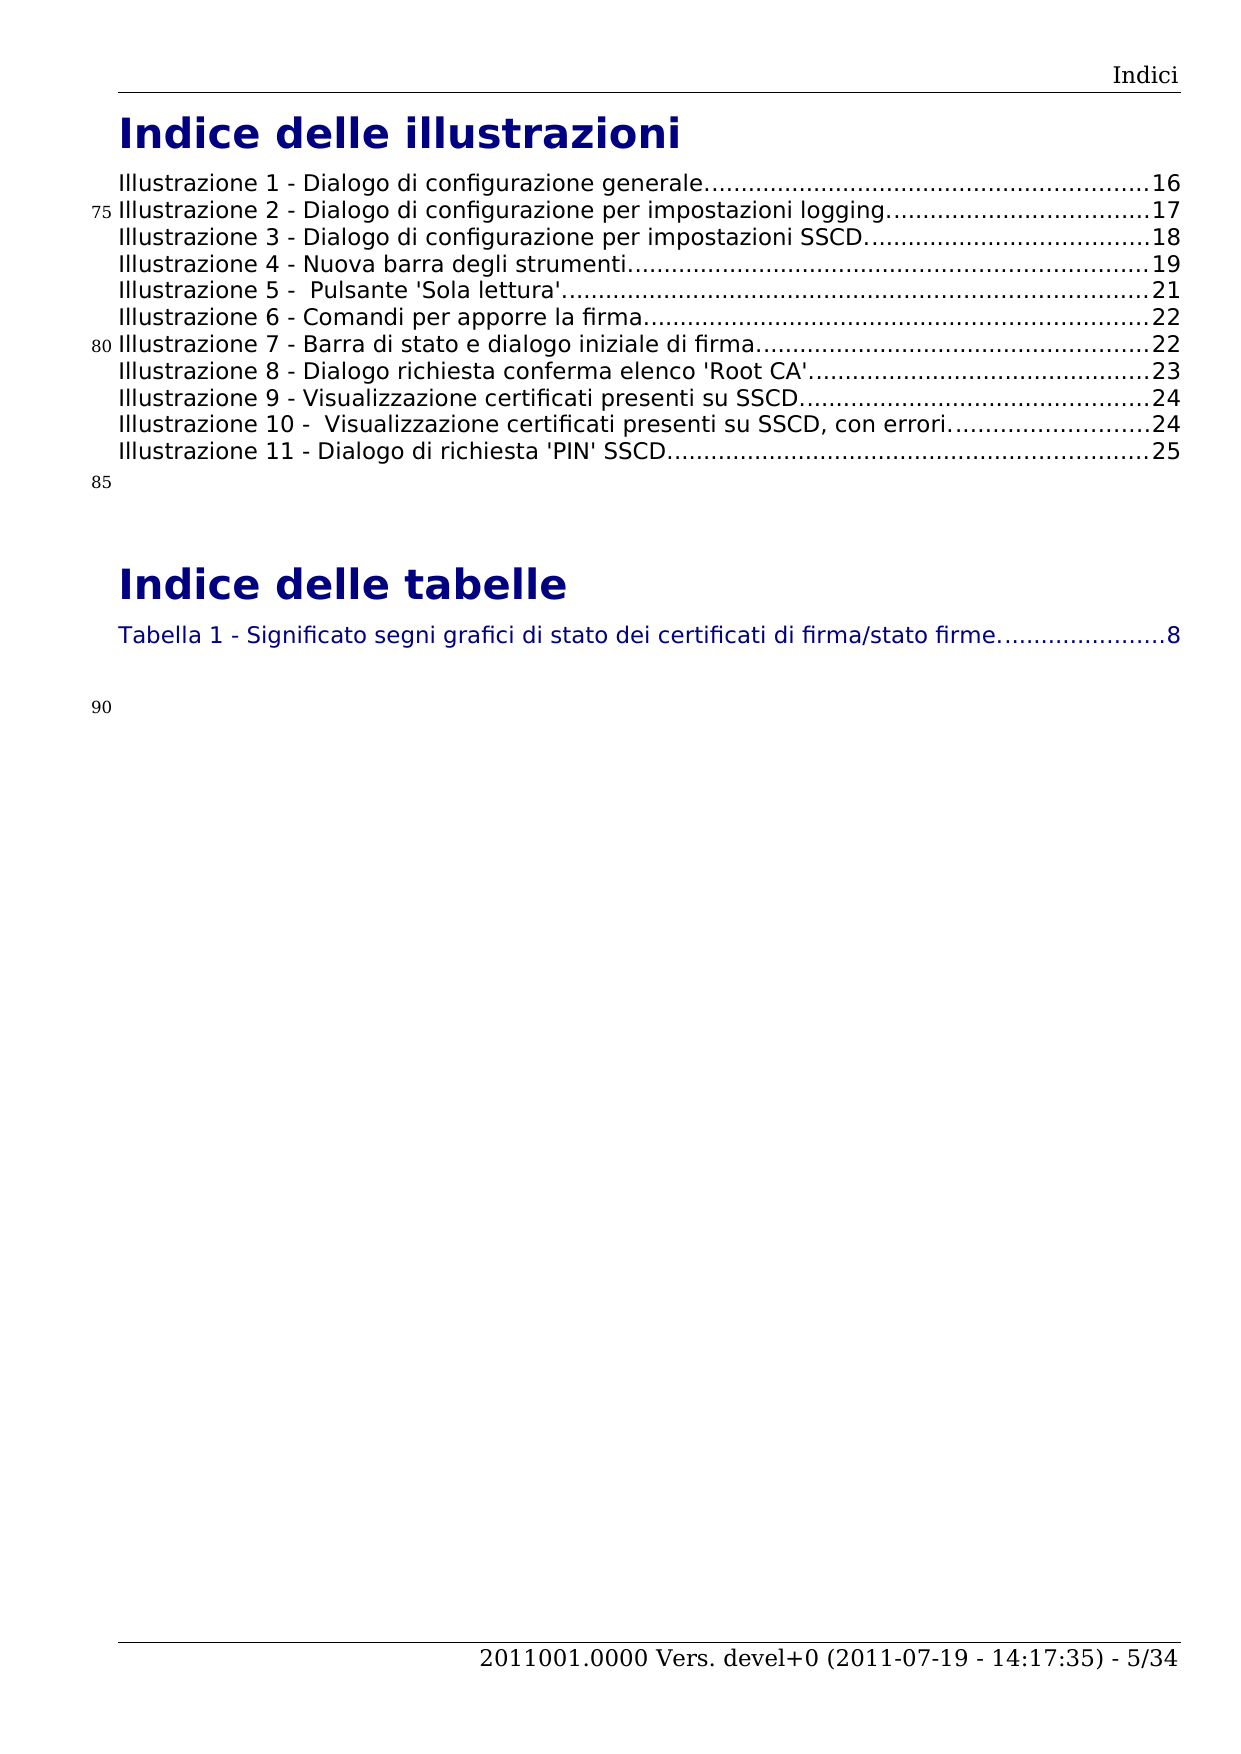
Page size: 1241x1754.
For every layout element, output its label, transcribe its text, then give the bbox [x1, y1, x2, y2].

text Illustrazione 5 - Pulsante 'Sola lettura'. 21 [118, 278, 1181, 304]
text Illustrazione 7 - Barra di stato e dialogo iniziale di firma. 22 [118, 331, 1181, 358]
text Illustrazione 8 - Dialogo richiesta conferma elenco 'Root CA'. 23 [118, 358, 1181, 385]
text Illustrazione 11 - Dialogo di richiesta 'PIN' SSCD. 25 [118, 438, 1181, 465]
text Illustrazione 2 - Dialogo di configurazione per impostazioni logging. 17 [118, 197, 1181, 224]
text Illustrazione 6 - Comandi per apporre la firma. 22 [118, 304, 1181, 331]
text Illustrazione 4 - Nuova barra degli strumenti. 19 [118, 251, 1181, 278]
text Illustrazione 3 - Dialogo di configurazione per impostazioni SSCD. 18 [118, 224, 1181, 251]
text Illustrazione 10 - Visualizzazione certificati presenti su SSCD, con errori. 24 [118, 411, 1181, 438]
text Illustrazione 1 - Dialogo di configurazione generale. 16 [118, 171, 1181, 197]
subtitle Indice delle tabelle [118, 561, 1181, 609]
subtitle Indice delle illustrazioni [118, 109, 1181, 158]
text Illustrazione 9 - Visualizzazione certificati presenti su SSCD. 24 [118, 385, 1181, 411]
text Tabella 1 - Significato segni grafici di stato dei certificati di firma/stato firme. 8 [118, 622, 1181, 649]
